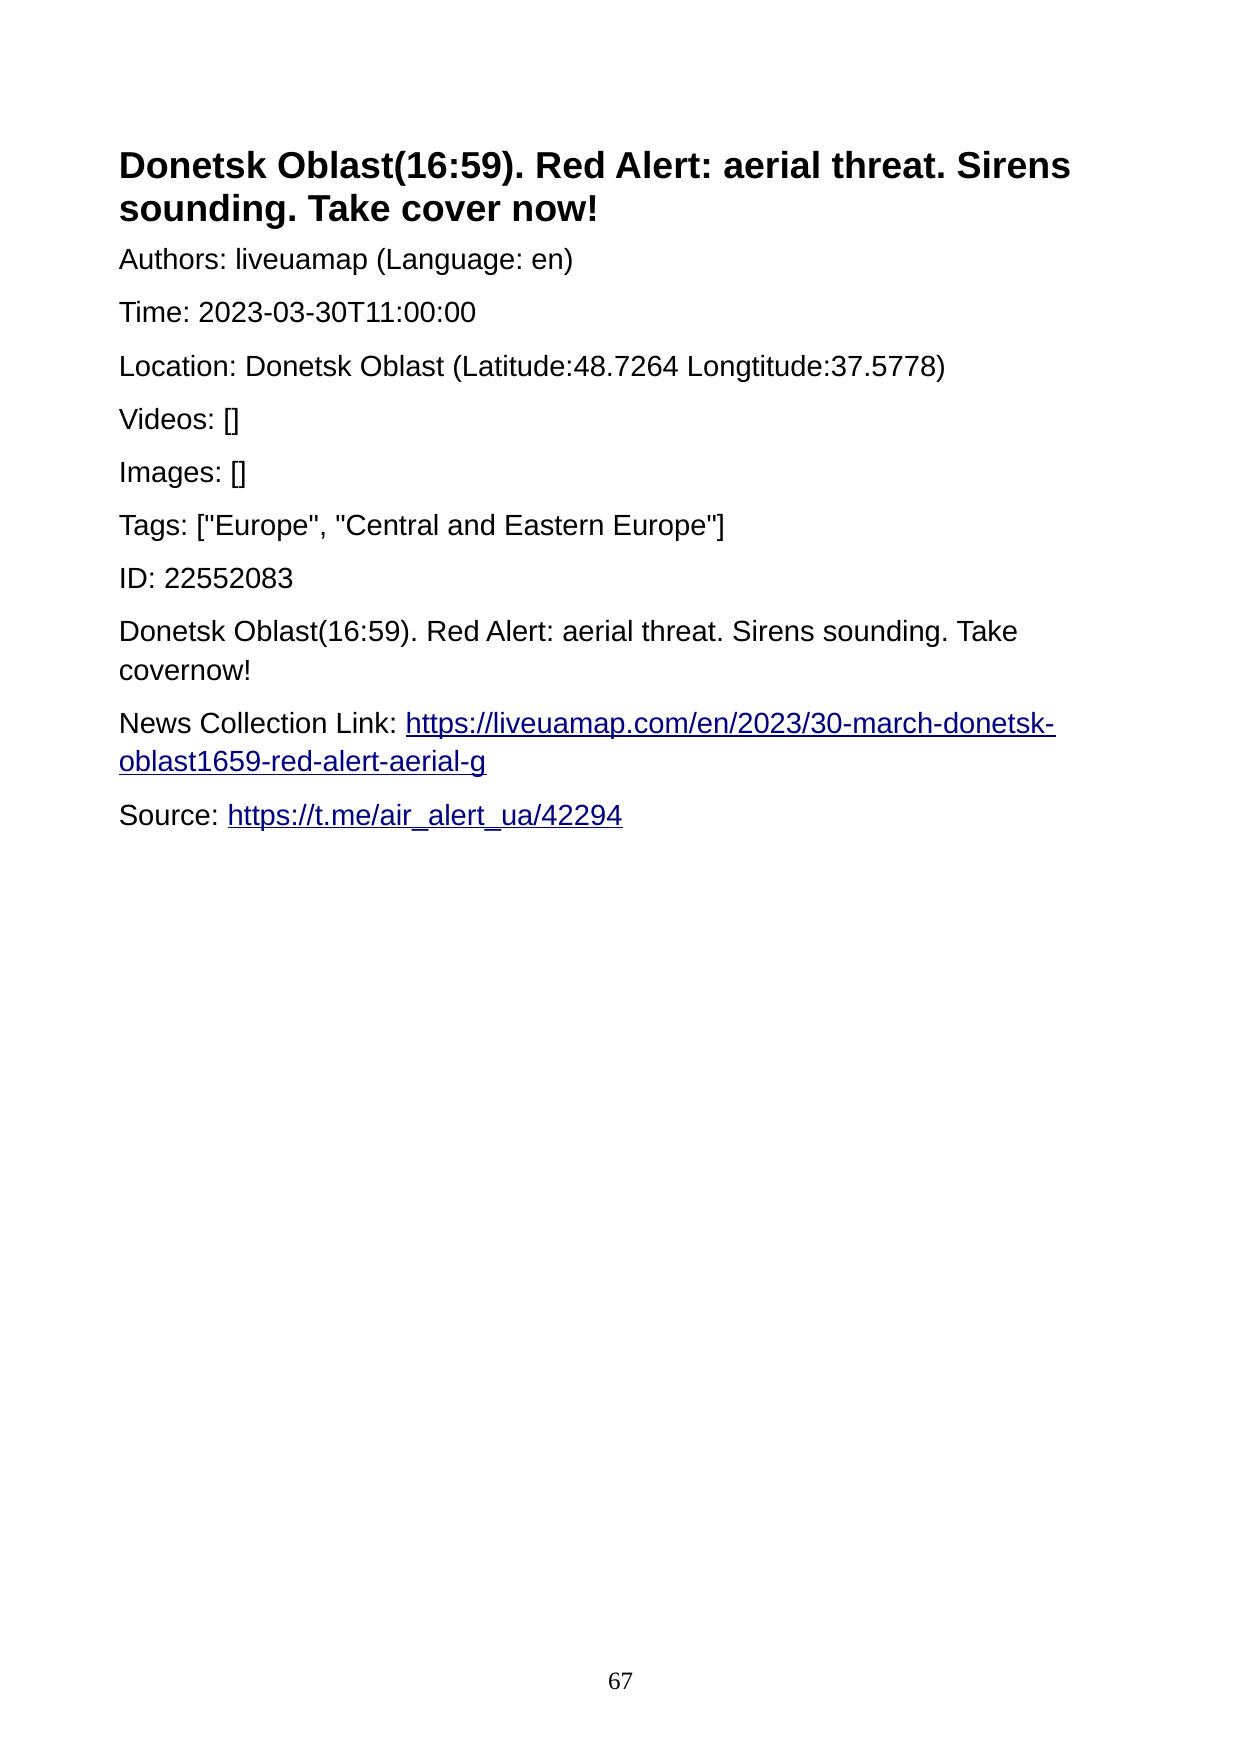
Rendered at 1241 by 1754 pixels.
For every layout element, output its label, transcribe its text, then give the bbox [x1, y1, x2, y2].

text ID: 22552083 [118, 561, 1122, 594]
text News Collection Link: https://liveuamap.com/en/2023/30-march-donetsk-oblast1659-red-alert-aerial-g [118, 706, 1122, 778]
text Donetsk Oblast(16:59). Red Alert: aerial threat. Sirens sounding. Take covernow! [118, 614, 1122, 686]
text Source: https://t.me/air_alert_ua/42294 [118, 797, 1122, 831]
text Time: 2023-03-30T11:00:00 [118, 295, 1122, 329]
text Location: Donetsk Oblast (Latitude:48.7264 Longtitude:37.5778) [118, 348, 1122, 382]
subtitle Donetsk Oblast(16:59). Red Alert: aerial threat. Sirens sounding. Take cover now! [118, 143, 1122, 230]
text Tags: ["Europe", "Central and Eastern Europe"] [118, 508, 1122, 541]
text Images: [] [118, 455, 1122, 488]
text Authors: liveuamap (Language: en) [118, 242, 1122, 276]
text Videos: [] [118, 402, 1122, 435]
